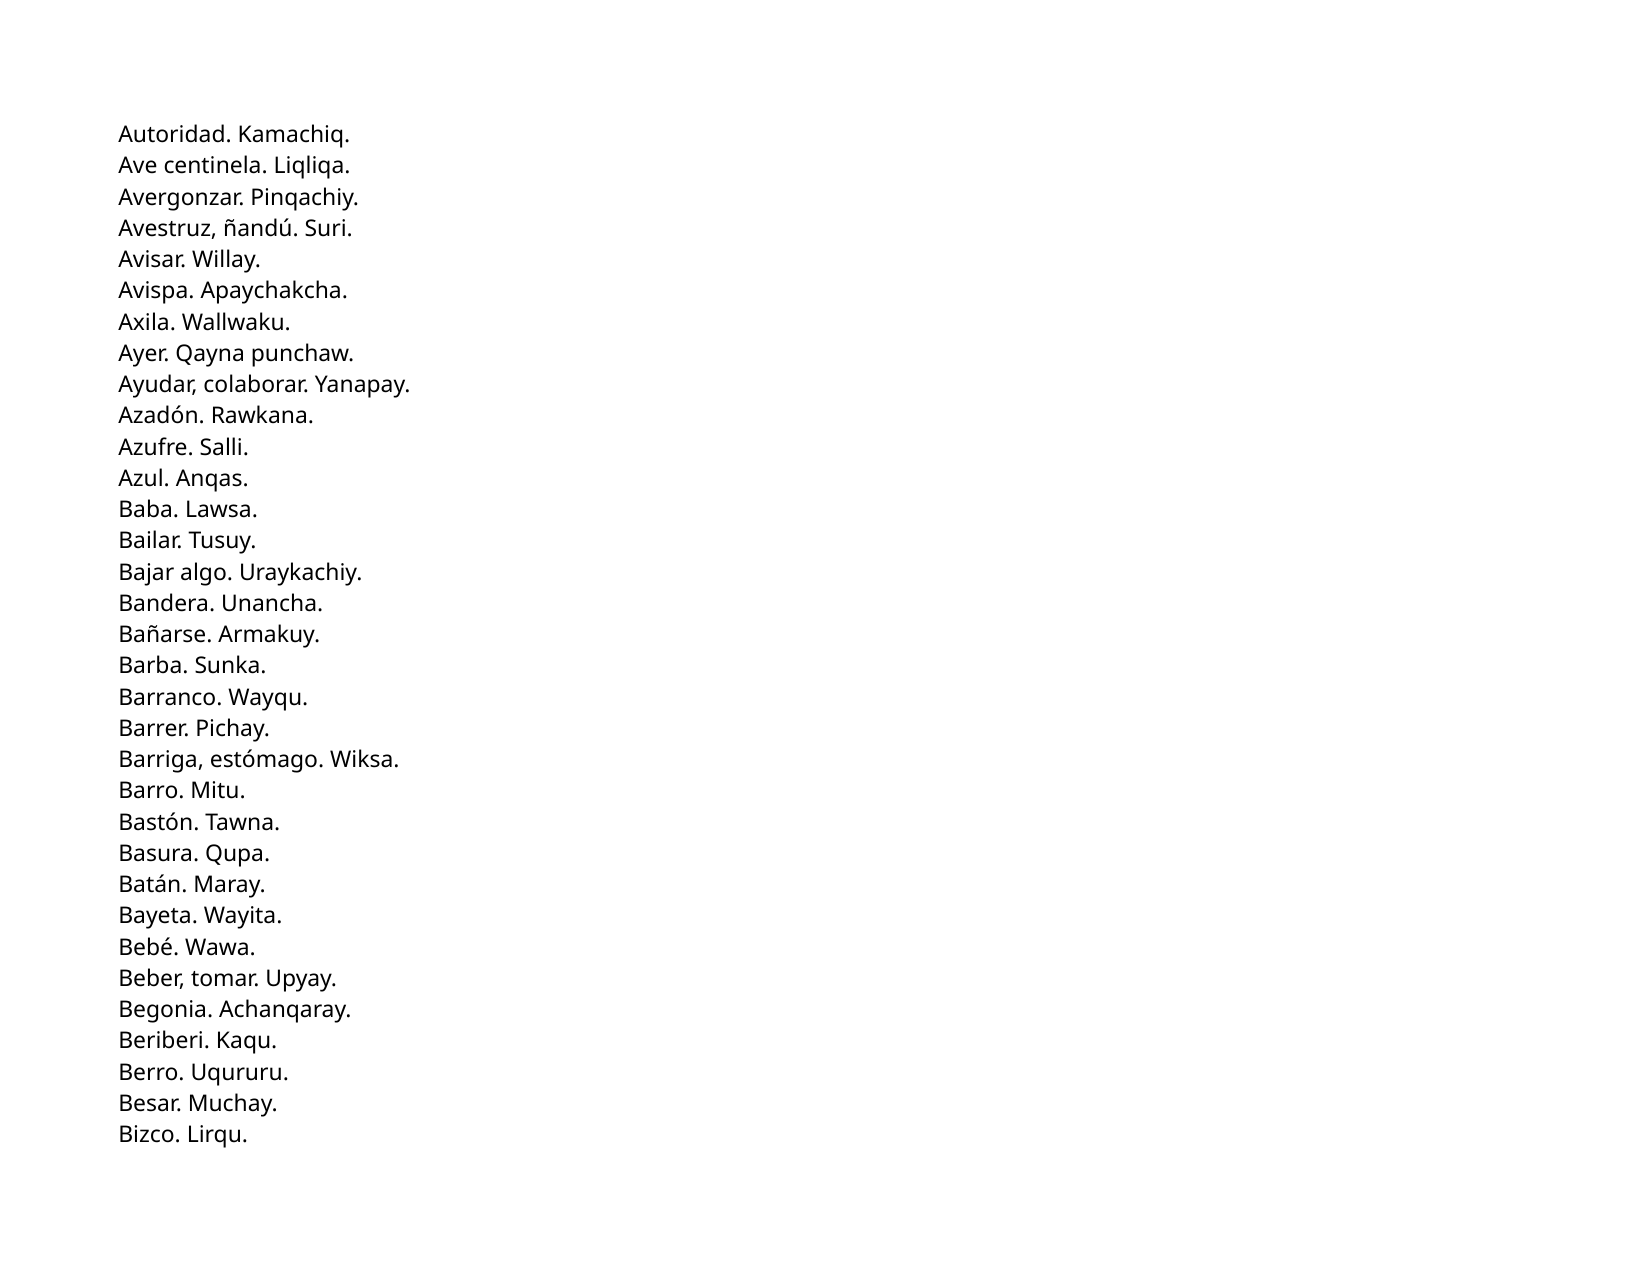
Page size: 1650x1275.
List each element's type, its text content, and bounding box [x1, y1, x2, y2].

text Begonia. Achanqaray. [118, 993, 1532, 1024]
text Avestruz, ñandú. Suri. [118, 212, 1532, 243]
text Bañarse. Armakuy. [118, 618, 1532, 649]
text Azufre. Salli. [118, 431, 1532, 462]
text Bajar algo. Uraykachiy. [118, 556, 1532, 587]
text Barrer. Pichay. [118, 712, 1532, 743]
text Barba. Sunka. [118, 649, 1532, 681]
text Avisar. Willay. [118, 243, 1532, 274]
text Azul. Anqas. [118, 462, 1532, 493]
text Bandera. Unancha. [118, 587, 1532, 618]
text Bayeta. Wayita. [118, 899, 1532, 931]
text Besar. Muchay. [118, 1087, 1532, 1118]
text Autoridad. Kamachiq. [118, 118, 1532, 149]
text Ave centinela. Liqliqa. [118, 149, 1532, 181]
text Basura. Qupa. [118, 837, 1532, 868]
text Bizco. Lirqu. [118, 1118, 1532, 1149]
text Azadón. Rawkana. [118, 399, 1532, 431]
text Batán. Maray. [118, 868, 1532, 899]
text Barriga, estómago. Wiksa. [118, 743, 1532, 774]
text Avergonzar. Pinqachiy. [118, 181, 1532, 212]
text Berro. Uqururu. [118, 1056, 1532, 1087]
text Axila. Wallwaku. [118, 306, 1532, 337]
text Ayudar, colaborar. Yanapay. [118, 368, 1532, 399]
text Barro. Mitu. [118, 774, 1532, 806]
text Bastón. Tawna. [118, 806, 1532, 837]
text Barranco. Wayqu. [118, 681, 1532, 712]
text Beriberi. Kaqu. [118, 1024, 1532, 1056]
text Bailar. Tusuy. [118, 524, 1532, 556]
text Bebé. Wawa. [118, 931, 1532, 962]
text Baba. Lawsa. [118, 493, 1532, 524]
text Ayer. Qayna punchaw. [118, 337, 1532, 368]
text Beber, tomar. Upyay. [118, 962, 1532, 993]
text Avispa. Apaychakcha. [118, 274, 1532, 306]
